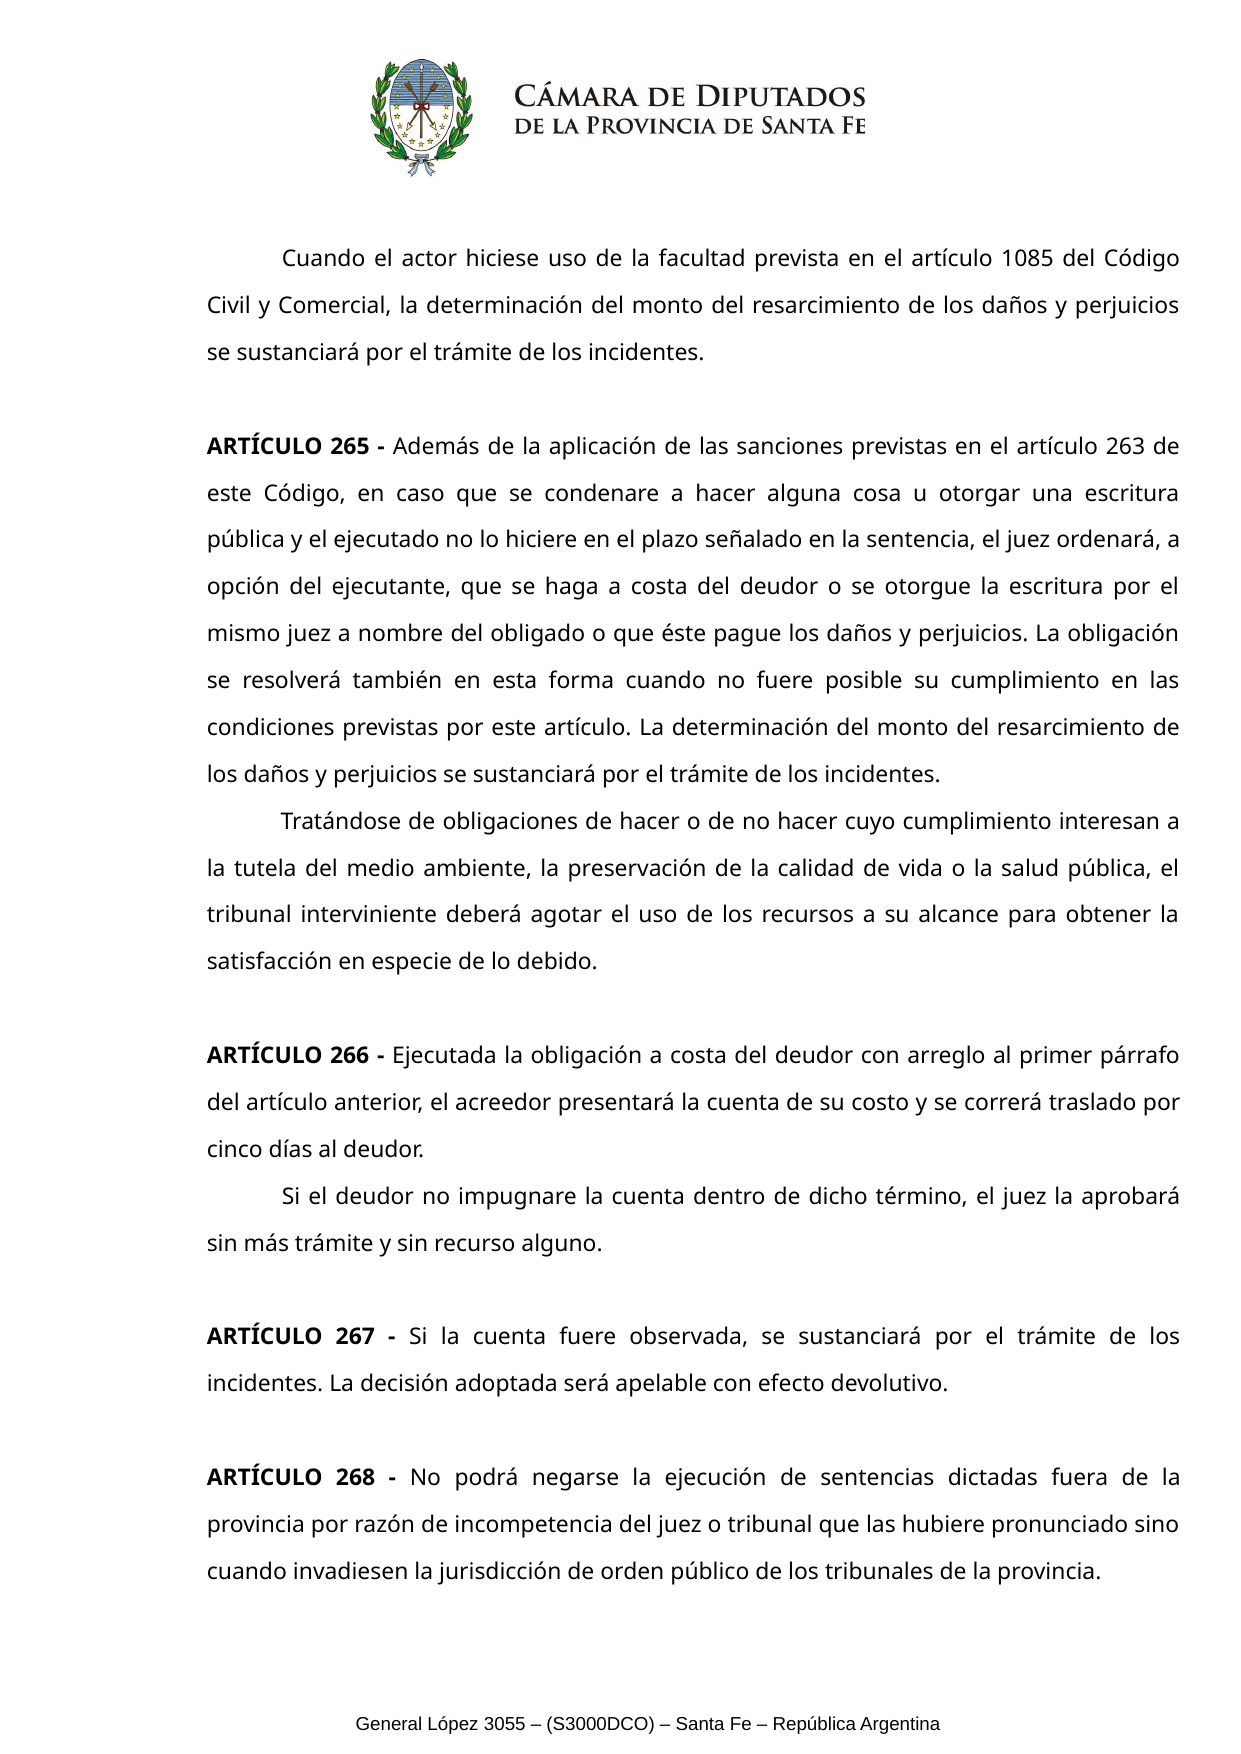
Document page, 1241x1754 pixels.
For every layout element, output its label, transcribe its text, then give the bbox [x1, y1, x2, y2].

text ARTÍCULO 265 - Además de la aplicación de las sanciones previstas en el artículo 263 de este Código, en caso que se condenare a hacer alguna cosa u otorgar una escritura pública y el ejecutado no lo hiciere en el plazo señalado en la sentencia, el juez ordenará, a opción del ejecutante, que se haga a costa del deudor o se otorgue la escritura por el mismo juez a nombre del obligado o que éste pague los daños y perjuicios. La obligación se resolverá también en esta forma cuando no fuere posible su cumplimiento en las condiciones previstas por este artículo. La determinación del monto del resarcimiento de los daños y perjuicios se sustanciará por el trámite de los incidentes. [207, 430, 1181, 789]
text ARTÍCULO 267 - Si la cuenta fuere observada, se sustanciará por el trámite de los incidentes. La decisión adoptada será apelable con efecto devolutivo. [207, 1320, 1181, 1398]
text Cuando el actor hiciese uso de la facultad prevista en el artículo 1085 del Código Civil y Comercial, la determinación del monto del resarcimiento de los daños y perjuicios se sustanciará por el trámite de los incidentes. [207, 242, 1181, 367]
text ARTÍCULO 268 - No podrá negarse la ejecución de sentencias dictadas fuera de la provincia por razón de incompetencia del juez o tribunal que las hubiere pronunciado sino cuando invadiesen la jurisdicción de orden público de los tribunales de la provincia. [207, 1461, 1181, 1586]
text ARTÍCULO 266 - Ejecutada la obligación a costa del deudor con arreglo al primer párrafo del artículo anterior, el acreedor presentará la cuenta de su costo y se correrá traslado por cinco días al deudor. [207, 1039, 1181, 1164]
text Si el deudor no impugnare la cuenta dentro de dicho término, el juez la aprobará sin más trámite y sin recurso alguno. [207, 1180, 1181, 1258]
text Tratándose de obligaciones de hacer o de no hacer cuyo cumplimiento interesan a la tutela del medio ambiente, la preservación de la calidad de vida o la salud pública, el tribunal interviniente deberá agotar el uso de los recursos a su alcance para obtener la satisfacción en especie de lo debido. [207, 805, 1181, 977]
picture [370, 59, 866, 181]
